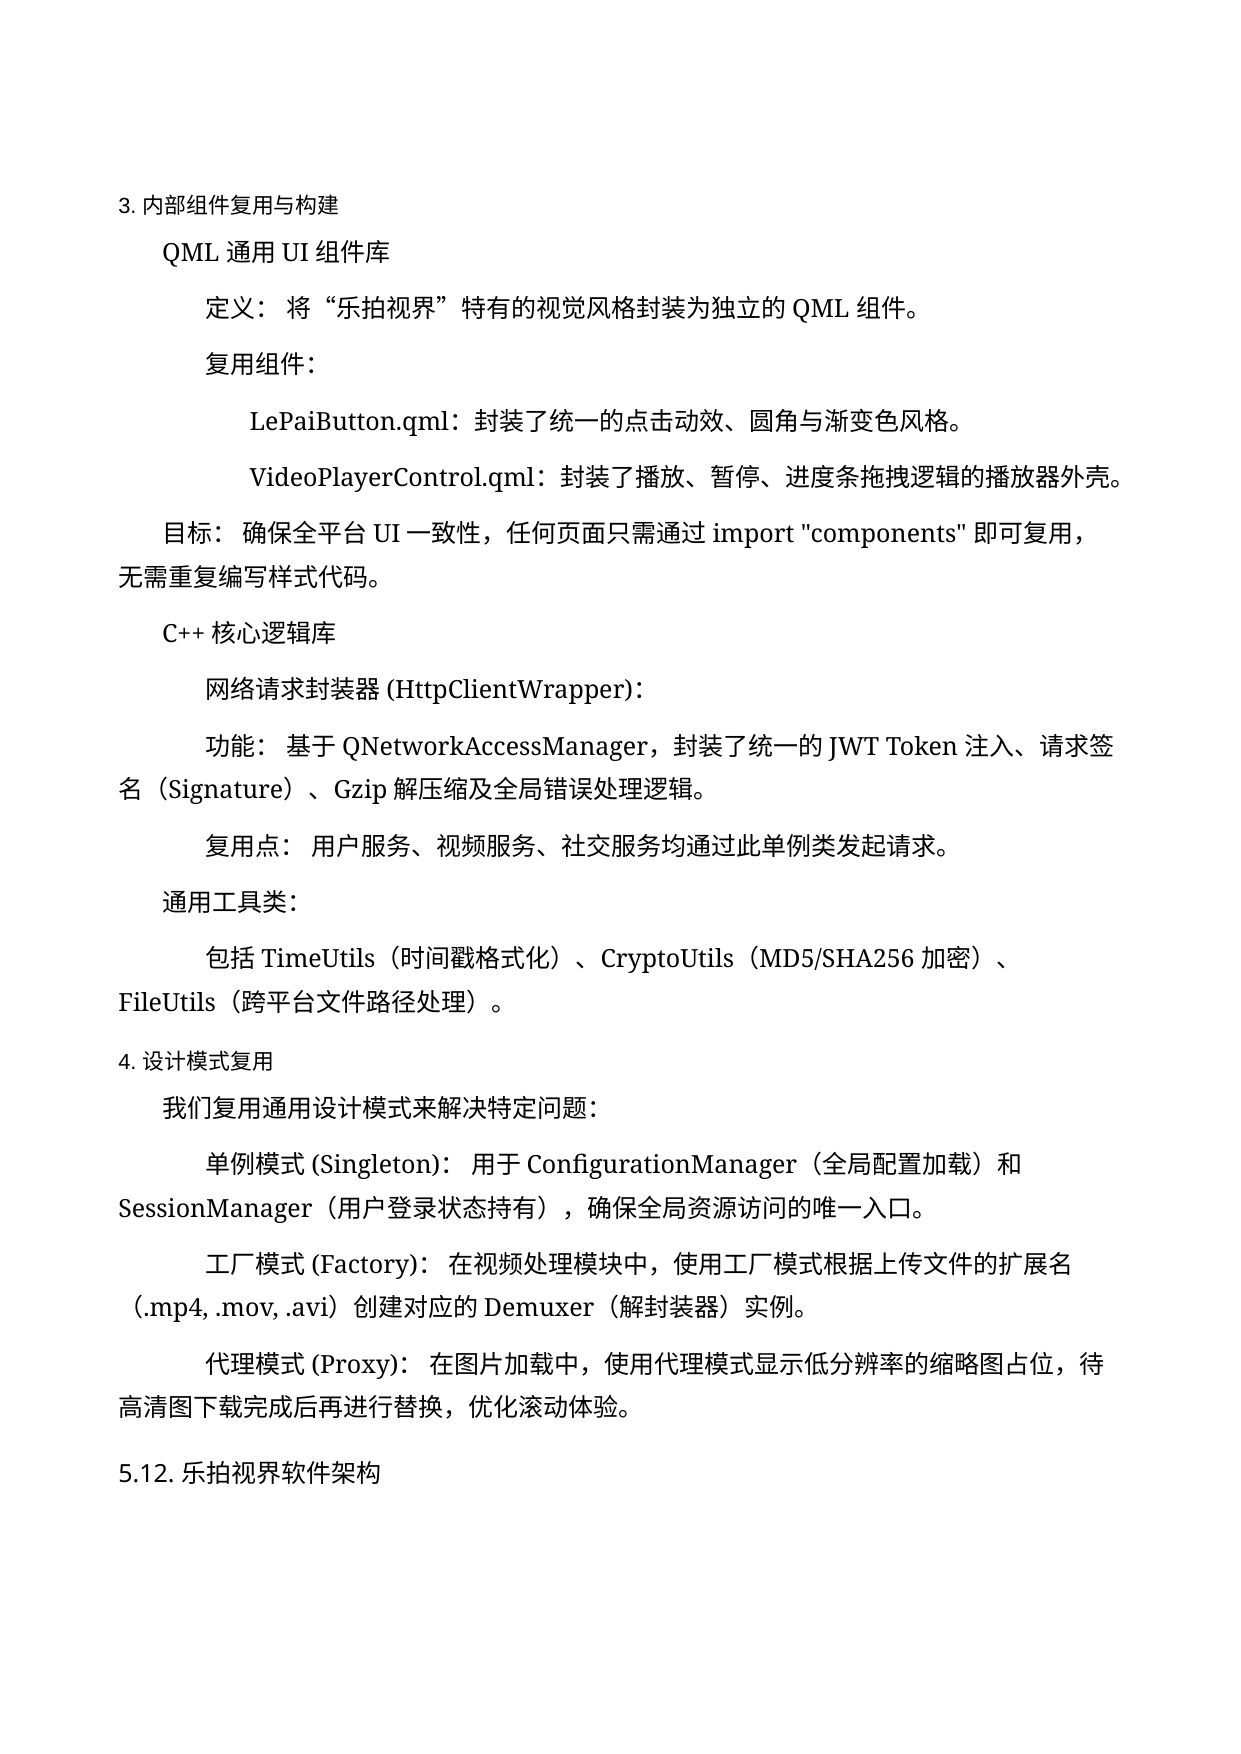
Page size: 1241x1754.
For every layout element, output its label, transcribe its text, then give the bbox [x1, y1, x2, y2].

text QML 通用 UI 组件库 [118, 232, 1122, 268]
text 定义： 将“乐拍视界”特有的视觉风格封装为独立的 QML 组件。 [118, 288, 1122, 324]
text 代理模式 (Proxy)： 在图片加载中，使用代理模式显示低分辨率的缩略图占位，待高清图下载完成后再进行替换，优化滚动体验。 [118, 1344, 1122, 1424]
text C++ 核心逻辑库 [118, 613, 1122, 650]
text 目标： 确保全平台 UI 一致性，任何页面只需通过 import "components" 即可复用，无需重复编写样式代码。 [118, 514, 1122, 593]
text 通用工具类： [118, 882, 1122, 919]
text 功能： 基于 QNetworkAccessManager，封装了统一的 JWT Token 注入、请求签名（Signature）、Gzip 解压缩及全局错误处理逻辑。 [118, 726, 1122, 806]
text 网络请求封装器 (HttpClientWrapper)： [118, 670, 1122, 706]
subtitle 乐拍视界软件架构 [118, 1454, 1122, 1490]
text 单例模式 (Singleton)： 用于 ConfigurationManager（全局配置加载）和 SessionManager（用户登录状态持有），确保全局资源访问的唯一入口。 [118, 1144, 1122, 1224]
text 我们复用通用设计模式来解决特定问题： [118, 1088, 1122, 1124]
subtitle 设计模式复用 [118, 1044, 1122, 1076]
text LePaiButton.qml：封装了统一的点击动效、圆角与渐变色风格。 [118, 401, 1122, 437]
text 复用组件： [118, 345, 1122, 381]
text VideoPlayerControl.qml：封装了播放、暂停、进度条拖拽逻辑的播放器外壳。 [118, 457, 1122, 494]
text 包括 TimeUtils（时间戳格式化）、CryptoUtils（MD5/SHA256 加密）、FileUtils（跨平台文件路径处理）。 [118, 939, 1122, 1018]
text 复用点： 用户服务、视频服务、社交服务均通过此单例类发起请求。 [118, 826, 1122, 862]
subtitle 内部组件复用与构建 [118, 188, 1122, 219]
text 工厂模式 (Factory)： 在视频处理模块中，使用工厂模式根据上传文件的扩展名（.mp4, .mov, .avi）创建对应的 Demuxer（解封装器）实例。 [118, 1244, 1122, 1324]
